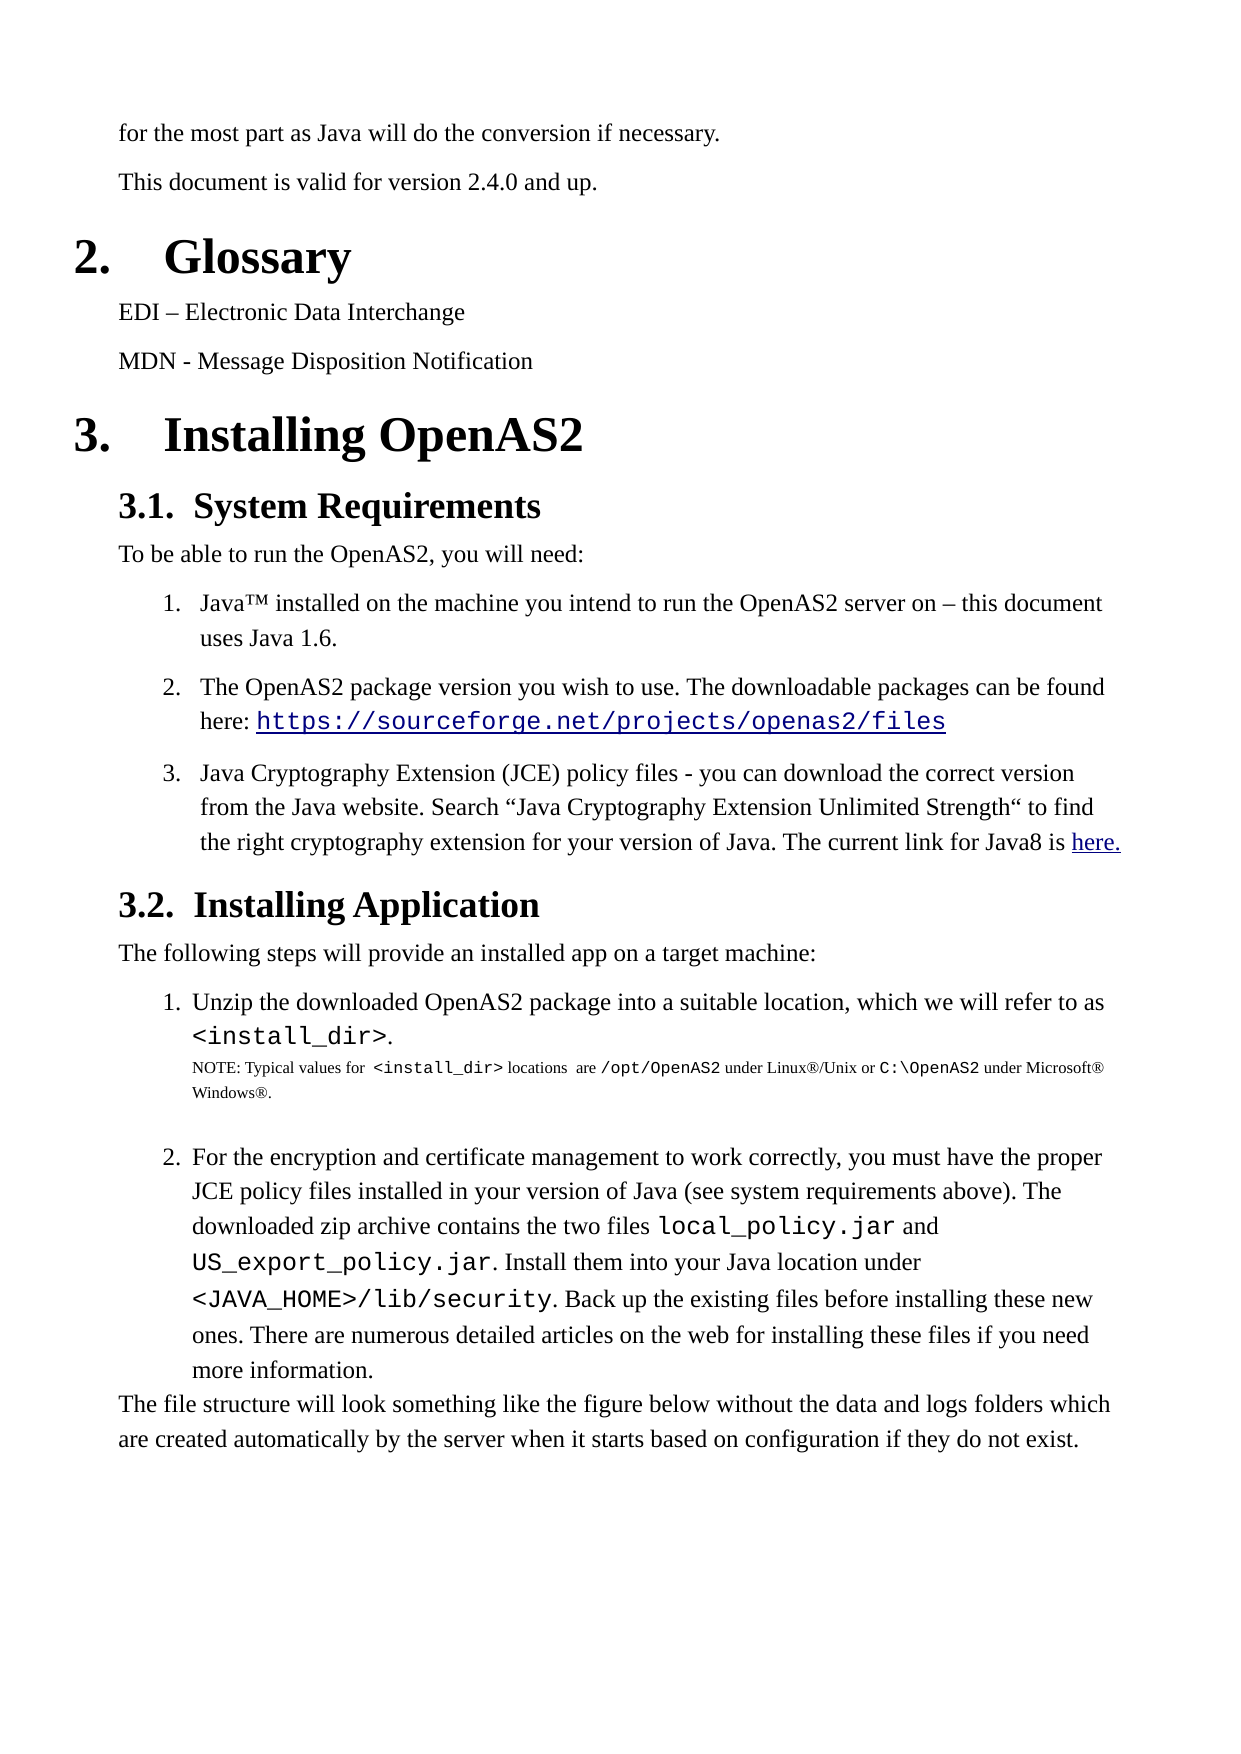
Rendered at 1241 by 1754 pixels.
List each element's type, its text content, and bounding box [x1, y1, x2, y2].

text The following steps will provide an installed app on a target machine: [118, 938, 1122, 966]
text for the most part as Java will do the conversion if necessary. [118, 118, 1122, 147]
list For the encryption and certificate management to work correctly, you must have the proper JCE policy files installed in your version of Java (see system requirements above). The downloaded zip archive contains the two files local_policy.jar and US_export_policy.jar. Install them into your Java location under <JAVA_HOME>/lib/security. Back up the existing files before installing these new ones. There are numerous detailed articles on the web for installing these files if you need more information. [162, 1142, 1122, 1384]
subtitle Installing OpenAS2 [73, 405, 1122, 463]
list Unzip the downloaded OpenAS2 package into a suitable location, which we will refer to as <install_dir>. [162, 987, 1122, 1052]
text MDN - Message Disposition Notification [118, 346, 1122, 374]
text This document is valid for version 2.4.0 and up. [118, 167, 1122, 196]
text EDI – Electronic Data Interchange [118, 297, 1122, 325]
list Java™ installed on the machine you intend to run the OpenAS2 server on – this document uses Java 1.6. [162, 588, 1122, 651]
subtitle System Requirements [118, 483, 1122, 527]
text The file structure will look something like the figure below without the data and logs folders which are created automatically by the server when it starts based on configuration if they do not exist. [118, 1389, 1122, 1453]
text To be able to run the OpenAS2, you will need: [118, 539, 1122, 568]
subtitle Glossary [73, 227, 1122, 284]
list NOTE: Typical values for <install_dir> locations are /opt/OpenAS2 under Linux®/Unix or C:\OpenAS2 under Microsoft® Windows®. [162, 1058, 1122, 1136]
list Java Cryptography Extension (JCE) policy files - you can download the correct version from the Java website. Search “Java Cryptography Extension Unlimited Strength“ to find the right cryptography extension for your version of Java. The current link for Java8 is here. [162, 758, 1122, 856]
list The OpenAS2 package version you wish to use. The downloadable packages can be found here: https://sourceforge.net/projects/openas2/files [162, 672, 1122, 737]
subtitle Installing Application [118, 882, 1122, 925]
